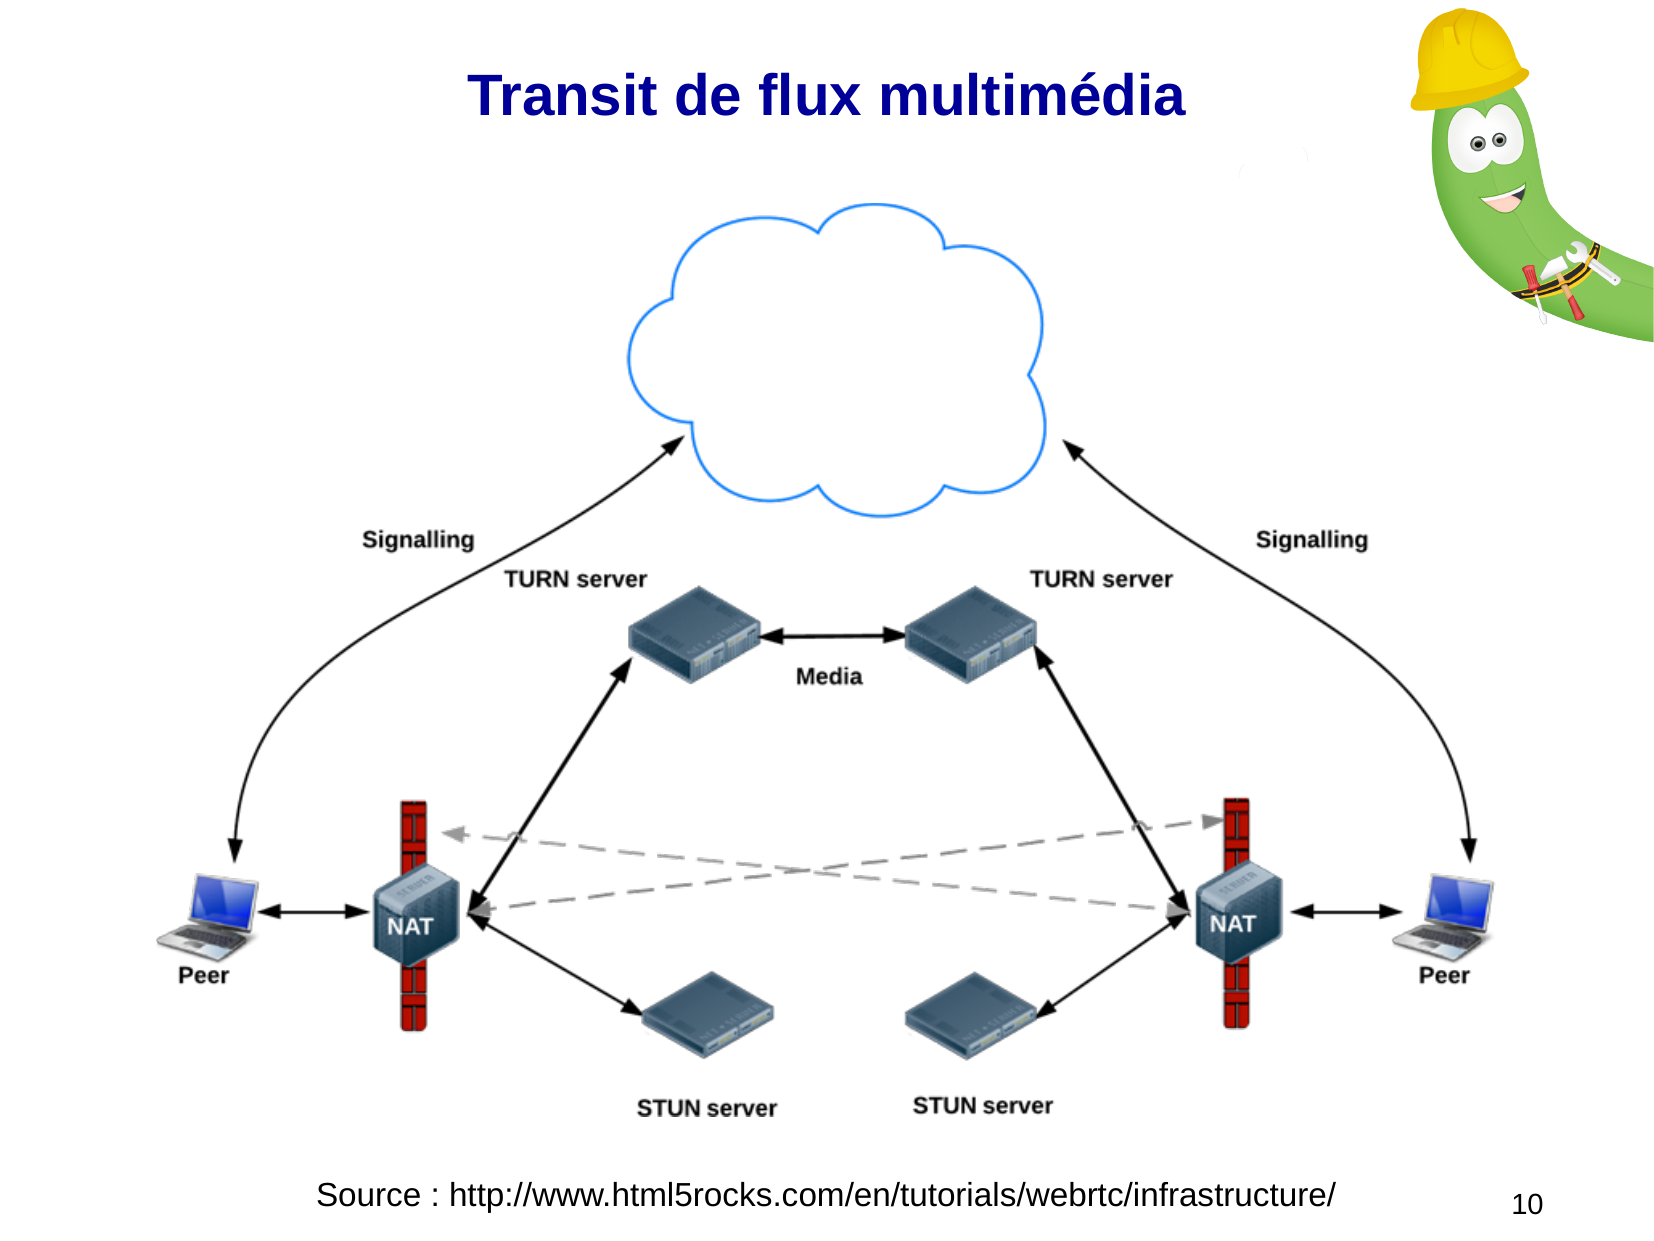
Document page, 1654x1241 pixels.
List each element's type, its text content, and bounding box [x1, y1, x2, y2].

picture [156, 0, 1654, 1117]
text_box Source : http://www.html5rocks.com/en/tutorials/webrtc/infrastructure/ [301, 1169, 1353, 1222]
title Transit de flux multimédia [82, 49, 1571, 142]
